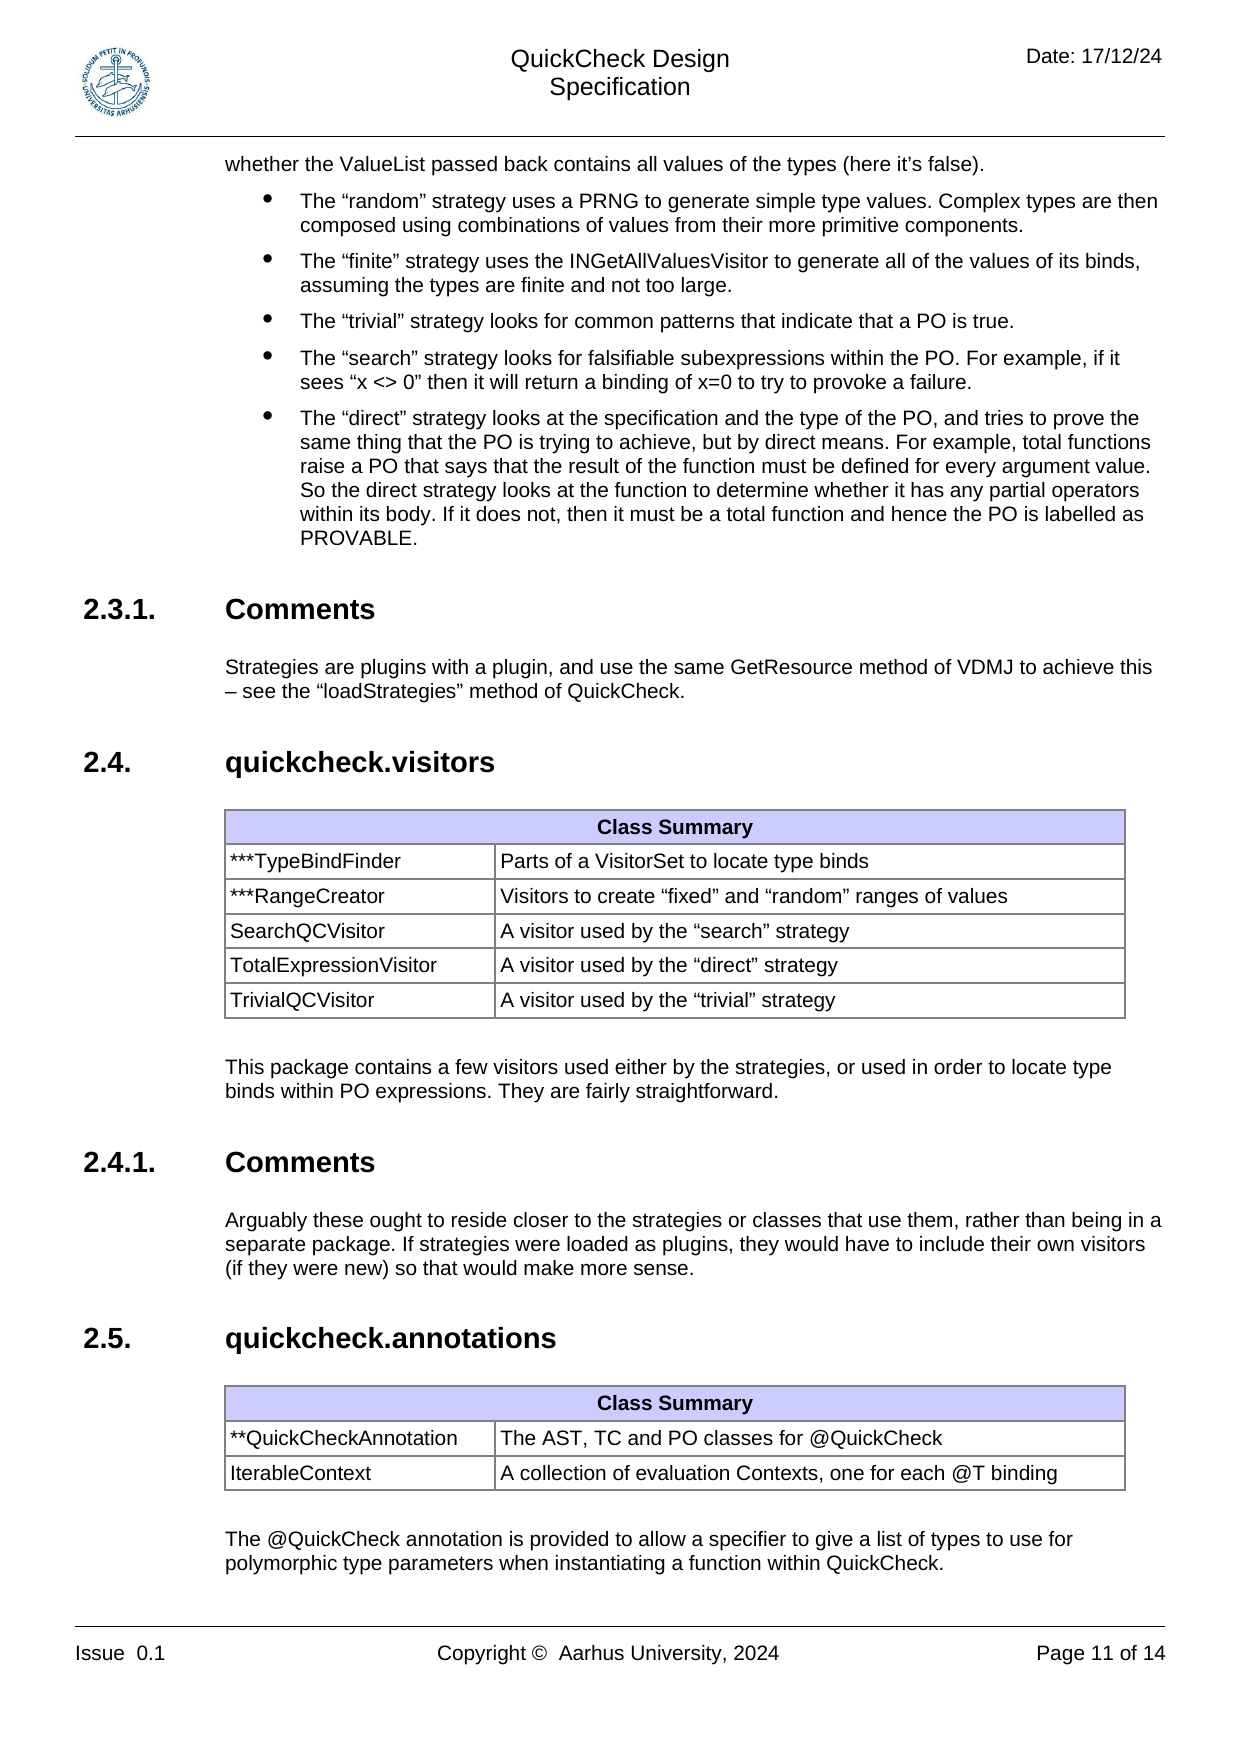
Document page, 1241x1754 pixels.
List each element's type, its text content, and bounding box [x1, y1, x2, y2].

table_header Class Summary [226, 811, 1124, 843]
text The @QuickCheck annotation is provided to allow a specifier to give a list of types to use for polymorphic type parameters when instantiating a function within QuickCheck. [225, 1528, 1165, 1576]
table_cell A collection of evaluation Contexts, one for each @T binding [496, 1457, 1124, 1489]
table_cell Parts of a VisitorSet to locate type binds [496, 845, 1124, 878]
list The “finite” strategy uses the INGetAllValuesVisitor to generate all of the values of its binds, assuming the types are finite and not too large. [262, 249, 1165, 297]
table_cell IterableContext [226, 1457, 494, 1489]
subtitle Comments [75, 593, 1165, 625]
table_cell TotalExpressionVisitor [226, 949, 494, 982]
table_cell ***RangeCreator [226, 880, 494, 912]
table_cell ***TypeBindFinder [226, 845, 494, 878]
table_cell A visitor used by the “direct” strategy [496, 949, 1124, 982]
table_cell A visitor used by the “search” strategy [496, 915, 1124, 947]
table_cell TrivialQCVisitor [226, 984, 494, 1017]
subtitle Comments [75, 1146, 1165, 1178]
table_cell **QuickCheckAnnotation [226, 1422, 494, 1454]
list The “search” strategy looks for falsifiable subexpressions within the PO. For example, if it sees “x <> 0” then it will return a binding of x=0 to try to provoke a failure. [262, 346, 1165, 394]
table_cell Visitors to create “fixed” and “random” ranges of values [496, 880, 1124, 912]
text whether the ValueList passed back contains all values of the types (here it’s false). [225, 152, 1165, 176]
text This package contains a few visitors used either by the strategies, or used in order to locate type binds within PO expressions. They are fairly straightforward. [225, 1055, 1165, 1103]
picture [78, 44, 153, 120]
table_cell The AST, TC and PO classes for @QuickCheck [496, 1422, 1124, 1454]
table_cell A visitor used by the “trivial” strategy [496, 984, 1124, 1017]
table_header Class Summary [226, 1387, 1124, 1420]
subtitle quickcheck.annotations [75, 1322, 1165, 1355]
text Arguably these ought to reside closer to the strategies or classes that use them, rather than being in a separate package. If strategies were loaded as plugins, they would have to include their own visitors (if they were new) so that would make more sense. [225, 1208, 1165, 1280]
list The “direct” strategy looks at the specification and the type of the PO, and tries to prove the same thing that the PO is trying to achieve, but by direct means. For example, total functions raise a PO that says that the result of the function must be defined for every argument value. So the direct strategy looks at the function to determine whether it has any partial operators within its body. If it does not, then it must be a total function and hence the PO is labelled as PROVABLE. [262, 407, 1165, 550]
table_cell SearchQCVisitor [226, 915, 494, 947]
list The “random” strategy uses a PRNG to generate simple type values. Complex types are then composed using combinations of values from their more primitive components. [262, 189, 1165, 237]
text Strategies are plugins with a plugin, and use the same GetResource method of VDMJ to achieve this – see the “loadStrategies” method of QuickCheck. [225, 655, 1165, 703]
list The “trivial” strategy looks for common patterns that indicate that a PO is true. [262, 310, 1165, 334]
subtitle quickcheck.visitors [75, 746, 1165, 778]
